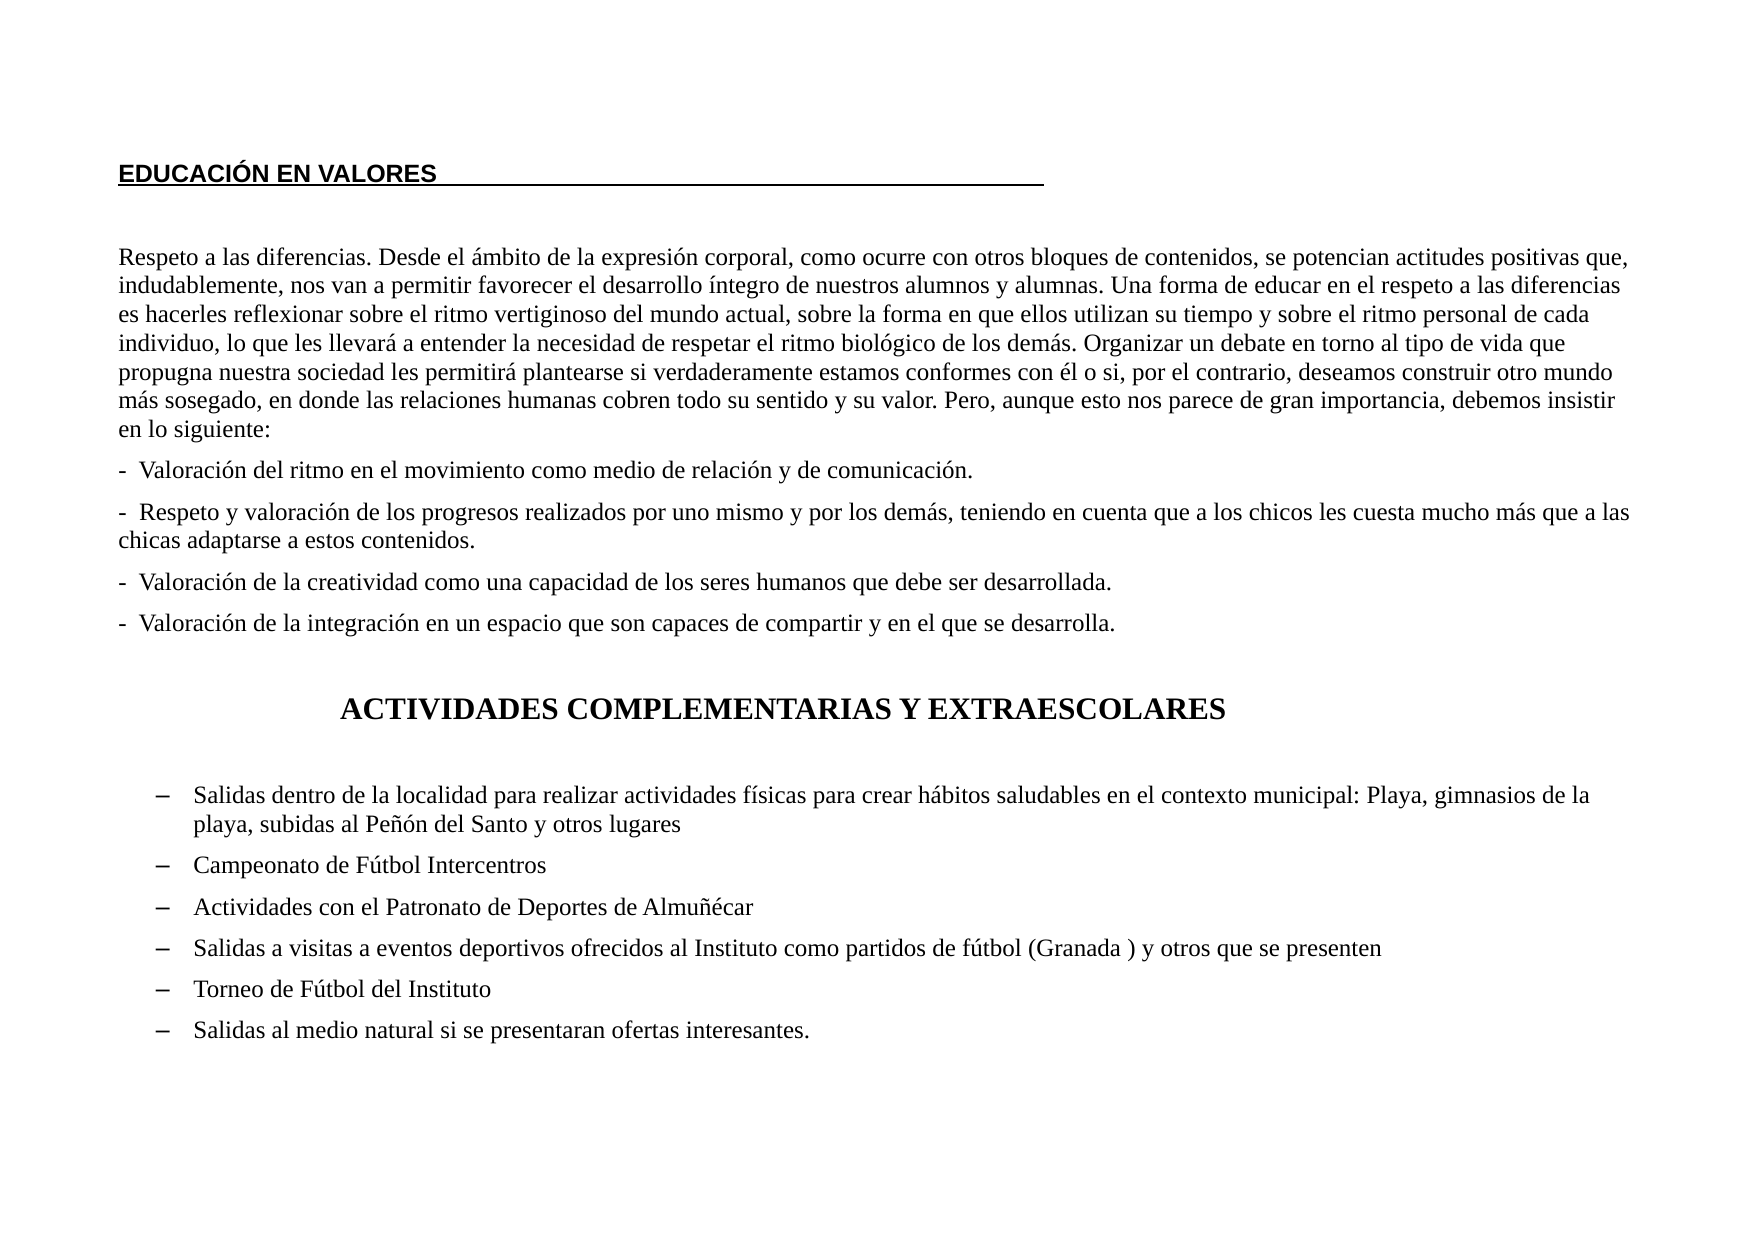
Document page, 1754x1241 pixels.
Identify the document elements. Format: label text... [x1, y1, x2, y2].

text - Valoración de la creatividad como una capacidad de los seres humanos que debe ser desarrollada. [118, 567, 1636, 596]
list Salidas dentro de la localidad para realizar actividades físicas para crear hábitos saludables en el contexto municipal: Playa, gimnasios de la playa, subidas al Peñón del Santo y otros lugares [156, 780, 1636, 838]
list Campeonato de Fútbol Intercentros [156, 850, 1636, 879]
text - Respeto y valoración de los progresos realizados por uno mismo y por los demás, teniendo en cuenta que a los chicos les cuesta mucho más que a las chicas adaptarse a estos contenidos. [118, 497, 1636, 554]
list Salidas a visitas a eventos deportivos ofrecidos al Instituto como partidos de fútbol (Granada ) y otros que se presenten [156, 933, 1636, 962]
list Salidas al medio natural si se presentaran ofertas interesantes. [156, 1015, 1636, 1044]
text Respeto a las diferencias. Desde el ámbito de la expresión corporal, como ocurre con otros bloques de contenidos, se potencian actitudes positivas que, indudablemente, nos van a permitir favorecer el desarrollo íntegro de nuestros alumnos y alumnas. Una forma de educar en el respeto a las diferencias es hacerles reflexionar sobre el ritmo vertiginoso del mundo actual, sobre la forma en que ellos utilizan su tiempo y sobre el ritmo personal de cada individuo, lo que les llevará a entender la necesidad de respetar el ritmo biológico de los demás. Organizar un debate en torno al tipo de vida que propugna nuestra sociedad les permitirá plantearse si verdaderamente estamos conformes con él o si, por el contrario, deseamos construir otro mundo más sosegado, en donde las relaciones humanas cobren todo su sentido y su valor. Pero, aunque esto nos parece de gran importancia, debemos insistir en lo siguiente: [118, 242, 1636, 443]
text - Valoración del ritmo en el movimiento como medio de relación y de comunicación. [118, 456, 1636, 484]
list Actividades con el Patronato de Deportes de Almuñécar [156, 892, 1636, 920]
text - Valoración de la integración en un espacio que son capaces de compartir y en el que se desarrolla. [118, 608, 1636, 637]
text ACTIVIDADES COMPLEMENTARIAS Y EXTRAESCOLARES [118, 691, 1636, 727]
list Torneo de Fútbol del Instituto [156, 974, 1636, 1003]
text EDUCACIÓN EN VALORES [118, 159, 1636, 188]
